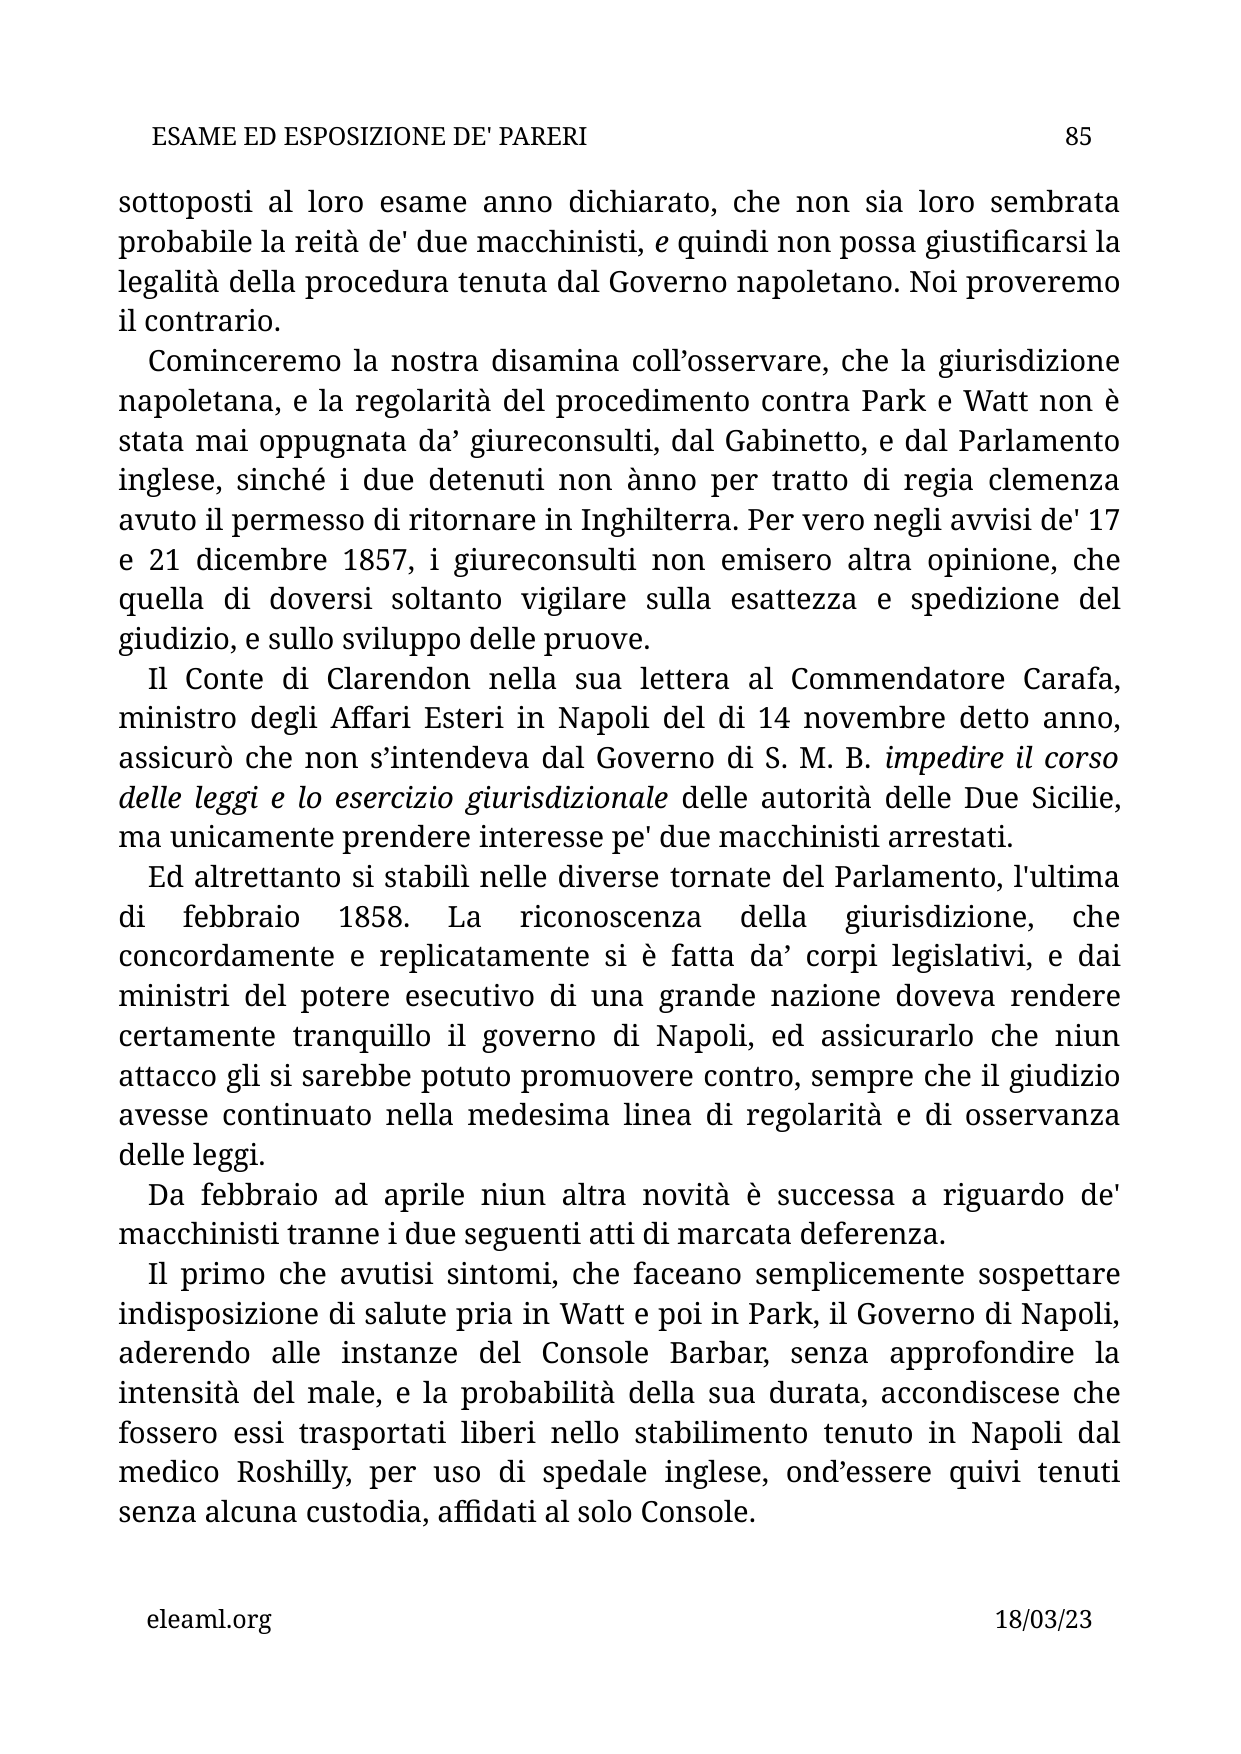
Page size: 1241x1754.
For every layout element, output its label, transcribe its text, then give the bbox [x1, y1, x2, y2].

text Ed altrettanto si stabilì nelle diverse tornate del Parlamento, l'ultima di febbraio 1858. La riconoscenza della giurisdizione, che concordamente e replicatamente si è fatta da’ corpi legislativi, e dai ministri del potere esecutivo di una grande nazione doveva rendere certamente tranquillo il governo di Napoli, ed assicurarlo che niun attacco gli si sarebbe potuto promuovere contro, sempre che il giudizio avesse continuato nella medesima linea di regolarità e di osservanza delle leggi. [118, 856, 1122, 1174]
text Il Conte di Clarendon nella sua lettera al Commendatore Carafa, ministro degli Affari Esteri in Napoli del di 14 novembre detto anno, assicurò che non s’intendeva dal Governo di S. M. B. impedire il corso delle leggi e lo esercizio giurisdizionale delle autorità delle Due Sicilie, ma unicamente prendere interesse pe' due macchinisti arrestati. [118, 658, 1122, 856]
text sottoposti al loro esame anno dichiarato, che non sia loro sembrata probabile la reità de' due macchinisti, e quindi non possa giustificarsi la legalità della procedura tenuta dal Governo napoletano. Noi proveremo il contrario. [118, 182, 1122, 340]
text Da febbraio ad aprile niun altra novità è successa a riguardo de' macchinisti tranne i due seguenti atti di marcata deferenza. [118, 1174, 1122, 1253]
text Cominceremo la nostra disamina coll’osservare, che la giurisdizione napoletana, e la regolarità del procedimento contra Park e Watt non è stata mai oppugnata da’ giureconsulti, dal Gabinetto, e dal Parlamento inglese, sinché i due detenuti non ànno per tratto di regia clemenza avuto il permesso di ritornare in Inghilterra. Per vero negli avvisi de' 17 e 21 dicembre 1857, i giureconsulti non emisero altra opinione, che quella di doversi soltanto vigilare sulla esattezza e spedizione del giudizio, e sullo sviluppo delle pruove. [118, 340, 1122, 658]
text Il primo che avutisi sintomi, che faceano semplicemente sospettare indisposizione di salute pria in Watt e poi in Park, il Governo di Napoli, aderendo alle instanze del Console Barbar, senza approfondire la intensità del male, e la probabilità della sua durata, accondiscese che fossero essi trasportati liberi nello stabilimento tenuto in Napoli dal medico Roshilly, per uso di spedale inglese, ond’essere quivi tenuti senza alcuna custodia, affidati al solo Console. [118, 1253, 1122, 1531]
